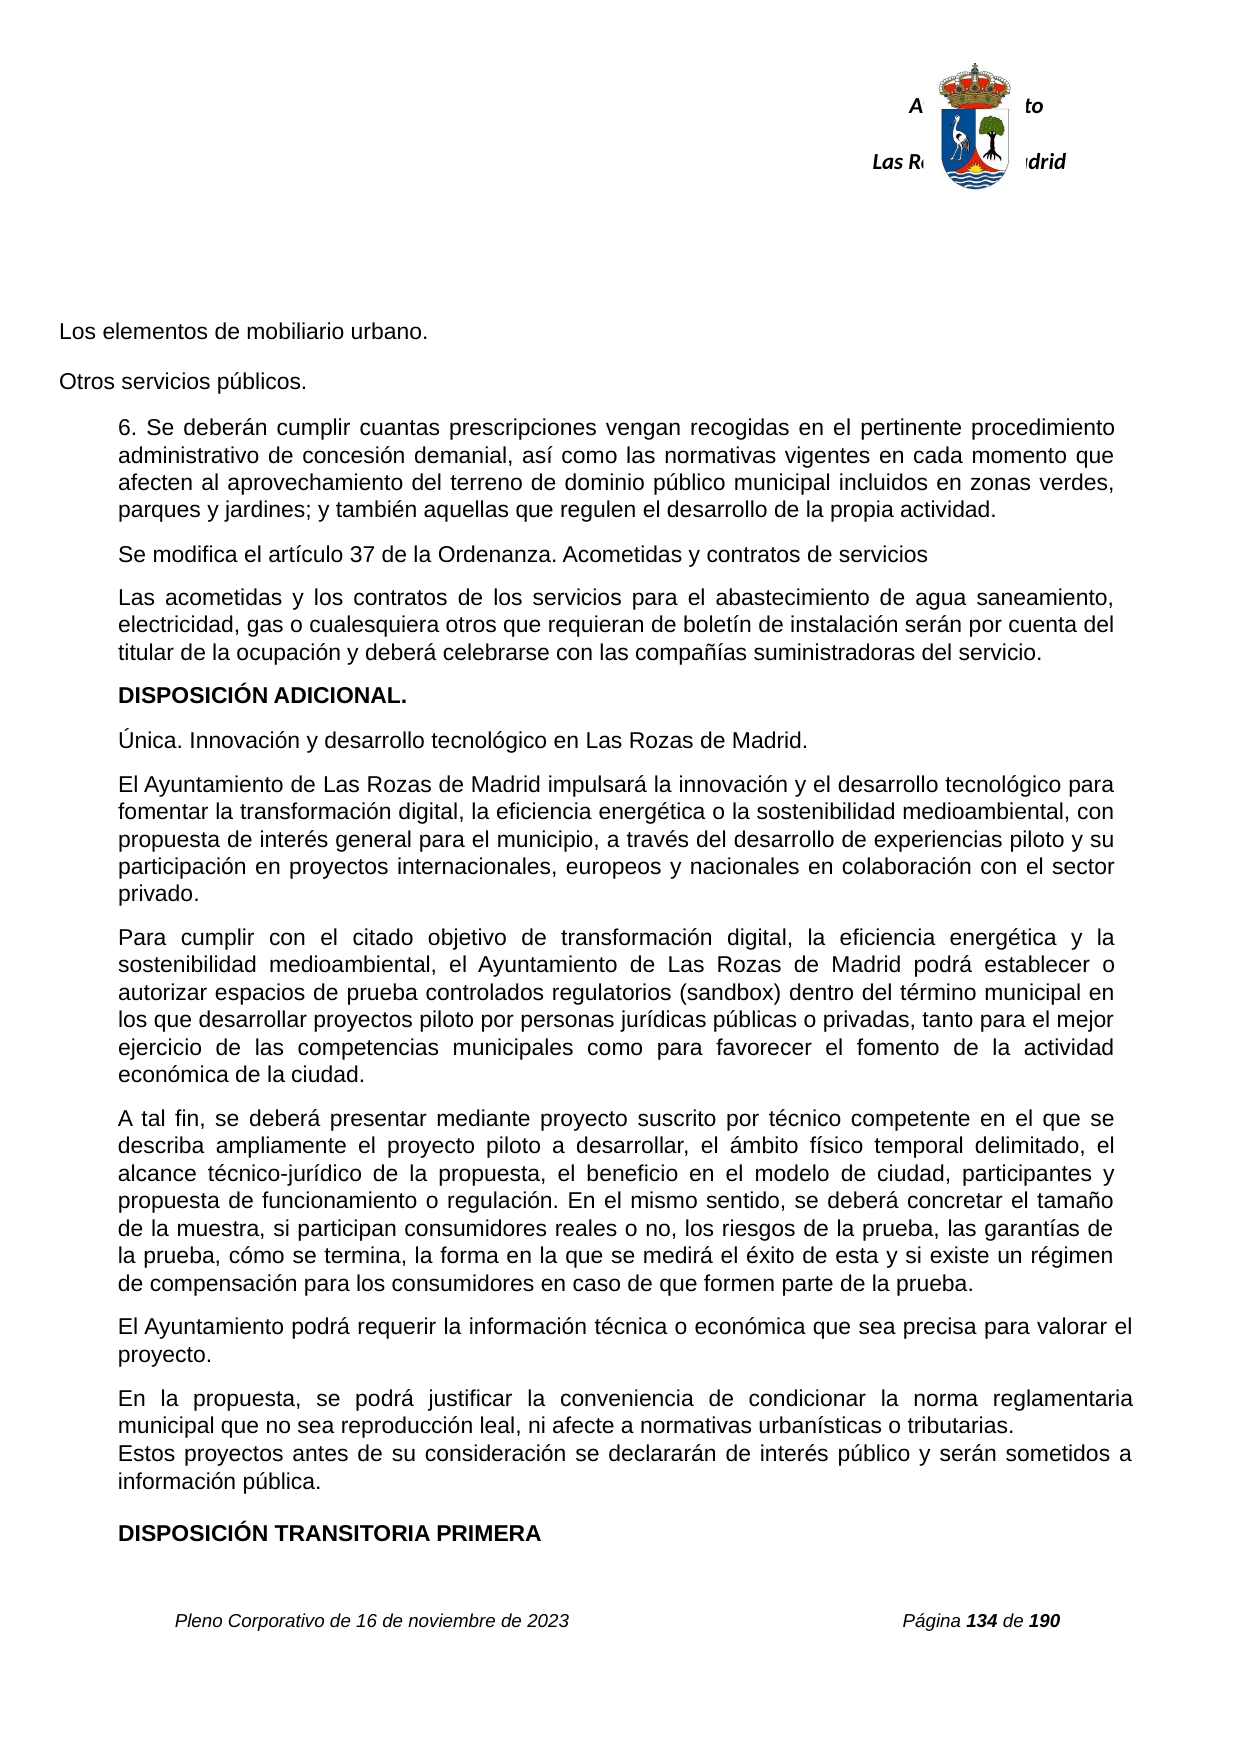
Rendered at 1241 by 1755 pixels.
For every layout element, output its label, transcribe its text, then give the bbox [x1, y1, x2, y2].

text Para cumplir con el citado objetivo de transformación digital, la eficiencia energética y la sostenibilidad medioambiental, el Ayuntamiento de Las Rozas de Madrid podrá establecer o autorizar espacios de prueba controlados regulatorios (sandbox) dentro del término municipal en los que desarrollar proyectos piloto por personas jurídicas públicas o privadas, tanto para el mejor ejercicio de las competencias municipales como para favorecer el fomento de la actividad económica de la ciudad. [118, 924, 1116, 1087]
text Estos proyectos antes de su consideración se declararán de interés público y serán sometidos a información pública. [118, 1440, 1134, 1494]
list Otros servicios públicos. [0, 368, 1134, 394]
text El Ayuntamiento de Las Rozas de Madrid impulsará la innovación y el desarrollo tecnológico para fomentar la transformación digital, la eficiencia energética o la sostenibilidad medioambiental, con propuesta de interés general para el municipio, a través del desarrollo de experiencias piloto y su participación en proyectos internacionales, europeos y nacionales en colaboración con el sector privado. [118, 771, 1116, 907]
text Las acometidas y los contratos de los servicios para el abastecimiento de agua saneamiento, electricidad, gas o cualesquiera otros que requieran de boletín de instalación serán por cuenta del titular de la ocupación y deberá celebrarse con las compañías suministradoras del servicio. [118, 584, 1115, 665]
text A tal fin, se deberá presentar mediante proyecto suscrito por técnico competente en el que se describa ampliamente el proyecto piloto a desarrollar, el ámbito físico temporal delimitado, el alcance técnico-jurídico de la propuesta, el beneficio en el modelo de ciudad, participantes y propuesta de funcionamiento o regulación. En el mismo sentido, se deberá concretar el tamaño de la muestra, si participan consumidores reales o no, los riesgos de la prueba, las garantías de la prueba, cómo se termina, la forma en la que se medirá el éxito de esta y si existe un régimen de compensación para los consumidores en caso de que formen parte de la prueba. [118, 1105, 1115, 1296]
text Se modifica el artículo 37 de la Ordenanza. Acometidas y contratos de servicios [118, 541, 1134, 567]
text DISPOSICIÓN ADICIONAL. [118, 682, 1135, 709]
list Los elementos de mobiliario urbano. [0, 318, 1134, 344]
text 6. Se deberán cumplir cuantas prescripciones vengan recogidas en el pertinente procedimiento administrativo de concesión demanial, así como las normativas vigentes en cada momento que afecten al aprovechamiento del terreno de dominio público municipal incluidos en zonas verdes, parques y jardines; y también aquellas que regulen el desarrollo de la propia actividad. [118, 414, 1116, 523]
text Única. Innovación y desarrollo tecnológico en Las Rozas de Madrid. [118, 727, 1134, 754]
text El Ayuntamiento podrá requerir la información técnica o económica que sea precisa para valorar el proyecto. [118, 1313, 1134, 1367]
text DISPOSICIÓN TRANSITORIA PRIMERA [118, 1520, 1135, 1546]
text En la propuesta, se podrá justificar la conveniencia de condicionar la norma reglamentaria municipal que no sea reproducción leal, ni afecte a normativas urbanísticas o tributarias. [118, 1385, 1134, 1439]
